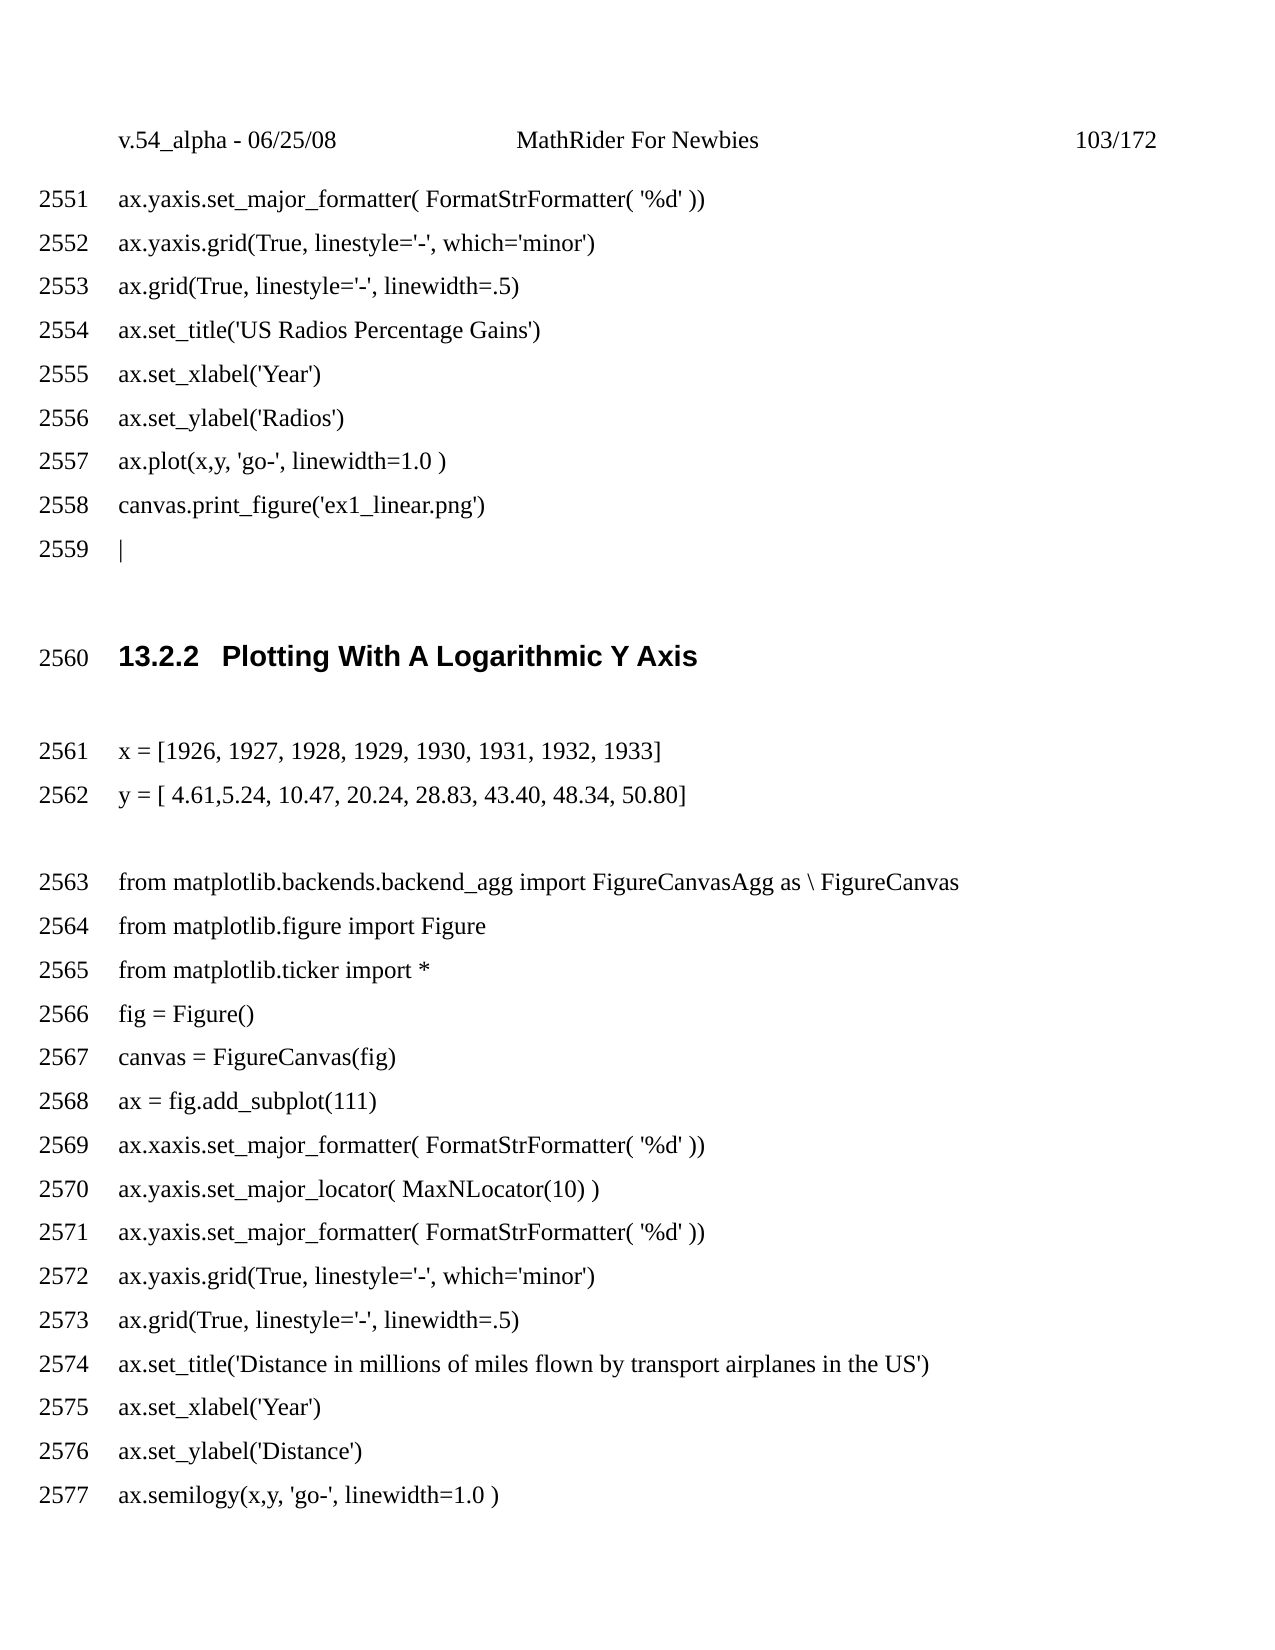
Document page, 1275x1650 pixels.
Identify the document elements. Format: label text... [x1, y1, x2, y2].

text | [118, 534, 1157, 563]
text x = [1926, 1927, 1928, 1929, 1930, 1931, 1932, 1933] [118, 736, 1157, 765]
subtitle Plotting With A Logarithmic Y Axis [118, 639, 1157, 672]
text from matplotlib.figure import Figure [118, 911, 1157, 940]
text ax.grid(True, linestyle='-', linewidth=.5) [118, 271, 1157, 300]
text canvas.print_figure('ex1_linear.png') [118, 490, 1157, 519]
text ax.yaxis.grid(True, linestyle='-', which='minor') [118, 1261, 1157, 1290]
text ax.set_title('Distance in millions of miles flown by transport airplanes in the US') [118, 1349, 1157, 1377]
text ax.yaxis.set_major_formatter( FormatStrFormatter( '%d' )) [118, 184, 1157, 213]
text from matplotlib.backends.backend_agg import FigureCanvasAgg as \ FigureCanvas [118, 867, 1157, 896]
text ax = fig.add_subplot(111) [118, 1086, 1157, 1115]
text ax.set_ylabel('Radios') [118, 403, 1157, 431]
text fig = Figure() [118, 999, 1157, 1027]
text ax.yaxis.set_major_formatter( FormatStrFormatter( '%d' )) [118, 1217, 1157, 1246]
text ax.yaxis.set_major_locator( MaxNLocator(10) ) [118, 1174, 1157, 1202]
text canvas = FigureCanvas(fig) [118, 1042, 1157, 1071]
text from matplotlib.ticker import * [118, 955, 1157, 984]
text ax.semilogy(x,y, 'go-', linewidth=1.0 ) [118, 1480, 1157, 1509]
text ax.set_ylabel('Distance') [118, 1436, 1157, 1465]
text y = [ 4.61,5.24, 10.47, 20.24, 28.83, 43.40, 48.34, 50.80] [118, 780, 1157, 809]
text ax.grid(True, linestyle='-', linewidth=.5) [118, 1305, 1157, 1334]
text ax.plot(x,y, 'go-', linewidth=1.0 ) [118, 446, 1157, 475]
text ax.set_xlabel('Year') [118, 1392, 1157, 1421]
text ax.yaxis.grid(True, linestyle='-', which='minor') [118, 228, 1157, 256]
text ax.xaxis.set_major_formatter( FormatStrFormatter( '%d' )) [118, 1130, 1157, 1159]
text ax.set_xlabel('Year') [118, 359, 1157, 388]
text ax.set_title('US Radios Percentage Gains') [118, 315, 1157, 344]
